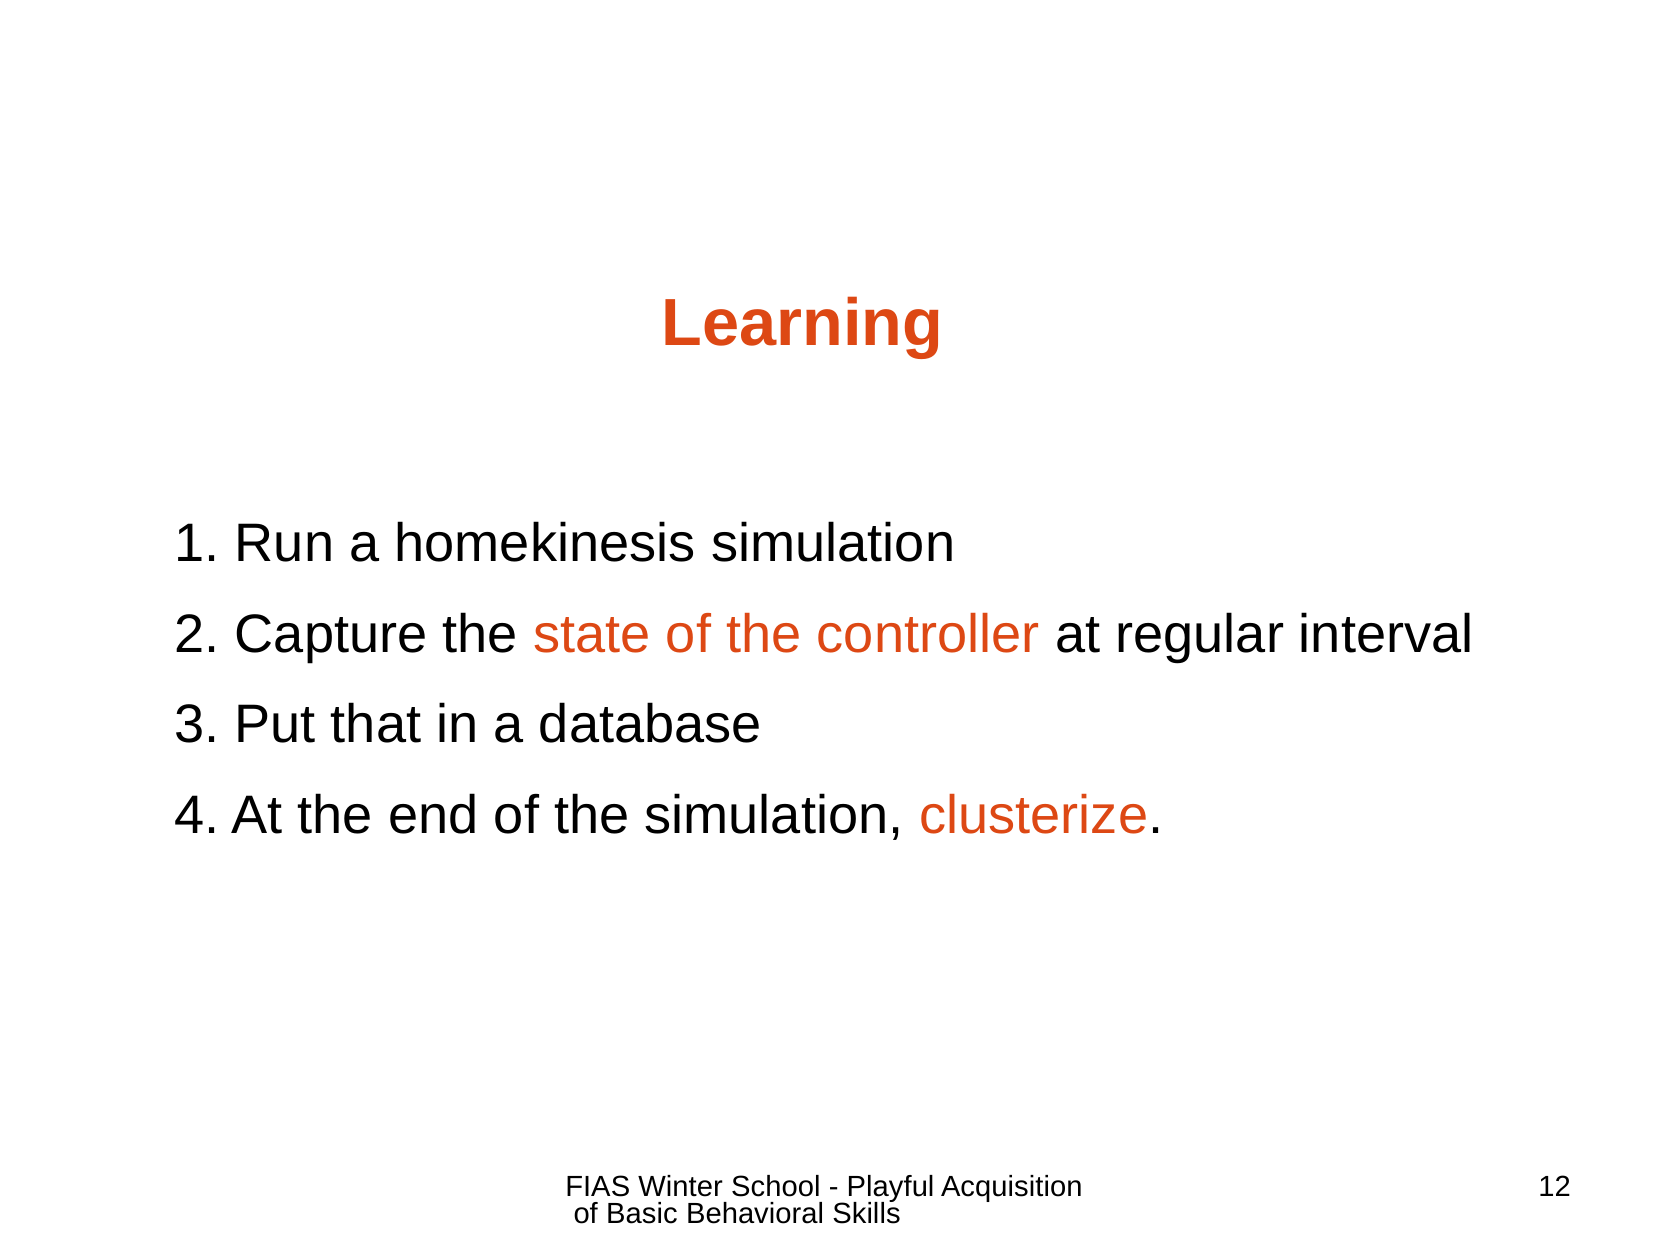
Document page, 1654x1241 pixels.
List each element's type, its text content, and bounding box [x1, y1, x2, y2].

text_box Learning [615, 285, 991, 361]
text_box 1. Run a homekinesis simulation 2. Capture the state of the controller at regular interval 3. Put that in a database 4. At the end of the simulation, clusterize. [174, 497, 1480, 831]
